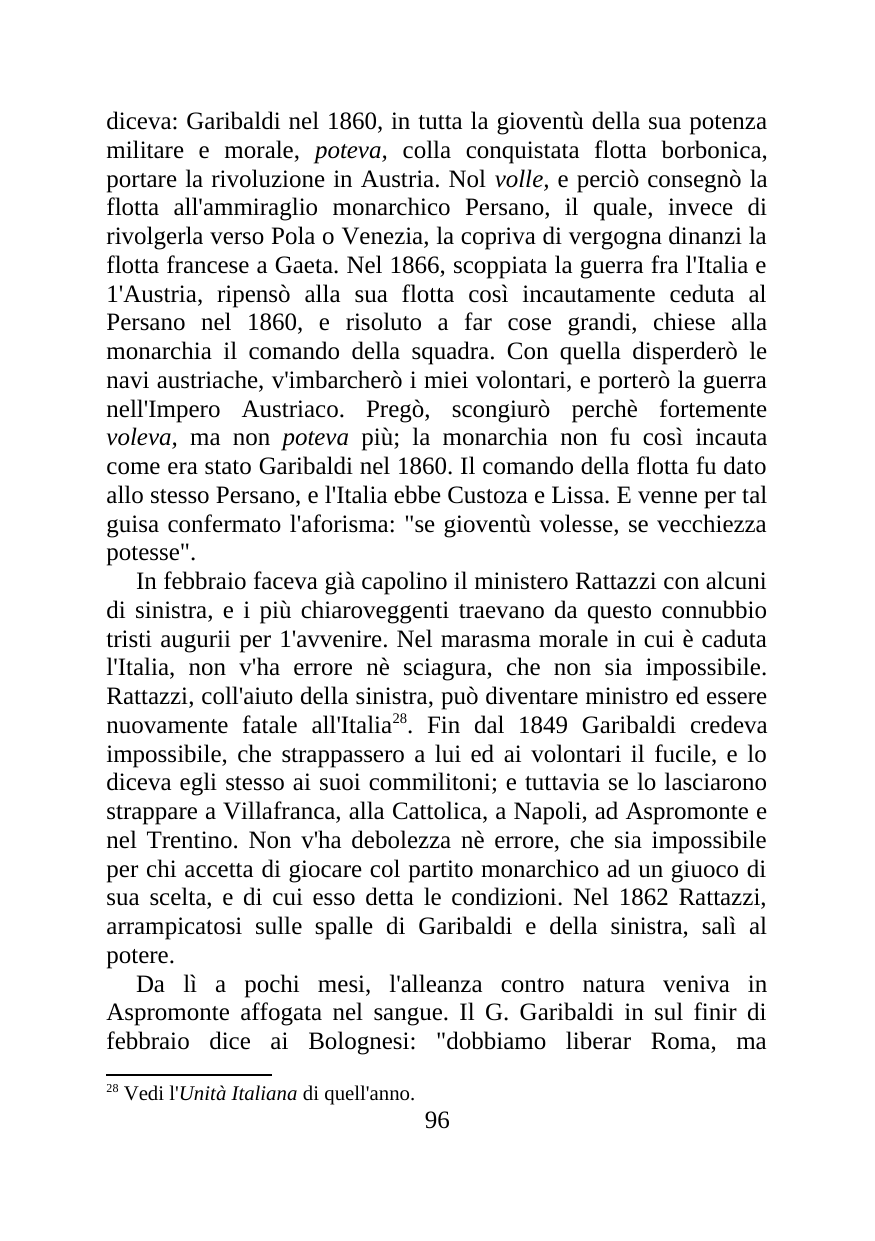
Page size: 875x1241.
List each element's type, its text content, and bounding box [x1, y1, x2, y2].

text diceva: Garibaldi nel 1860, in tutta la gioventù della sua potenza militare e morale, poteva, colla conquistata flotta borbonica, portare la rivoluzione in Austria. Nol volle, e perciò consegnò la flotta all'ammiraglio monarchico Persano, il quale, invece di rivolgerla verso Pola o Venezia, la copriva di vergogna dinanzi la flotta francese a Gaeta. Nel 1866, scoppiata la guerra fra l'Italia e 1'Austria, ripensò alla sua flotta così incautamente ceduta al Persano nel 1860, e risoluto a far cose grandi, chiese alla monarchia il comando della squadra. Con quella disperderò le navi austriache, v'imbarcherò i miei volontari, e porterò la guerra nell'Impero Austriaco. Pregò, scongiurò perchè fortemente voleva, ma non poteva più; la monarchia non fu così incauta come era stato Garibaldi nel 1860. Il comando della flotta fu dato allo stesso Persano, e l'Italia ebbe Custoza e Lissa. E venne per tal guisa confermato l'aforisma: "se gioventù volesse, se vecchiezza potesse". [106, 106, 768, 566]
text Da lì a pochi mesi, l'alleanza contro natura veniva in Aspromonte affogata nel sangue. Il G. Garibaldi in sul finir di febbraio dice ai Bolognesi: "dobbiamo liberar Roma, ma [106, 969, 768, 1055]
text Vedi l'Unità Italiana di quell'anno. [106, 1081, 768, 1105]
text In febbraio faceva già capolino il ministero Rattazzi con alcuni di sinistra, e i più chiaroveggenti traevano da questo connubbio tristi augurii per 1'avvenire. Nel marasma morale in cui è caduta l'Italia, non v'ha errore nè sciagura, che non sia impossibile. Rattazzi, coll'aiuto della sinistra, può diventare ministro ed essere nuovamente fatale all'Italia. Fin dal 1849 Garibaldi credeva impossibile, che strappassero a lui ed ai volontari il fucile, e lo diceva egli stesso ai suoi commilitoni; e tuttavia se lo lasciarono strappare a Villafranca, alla Cattolica, a Napoli, ad Aspromonte e nel Trentino. Non v'ha debolezza nè errore, che sia impossibile per chi accetta di giocare col partito monarchico ad un giuoco di sua scelta, e di cui esso detta le condizioni. Nel 1862 Rattazzi, arrampicatosi sulle spalle di Garibaldi e della sinistra, salì al potere. [106, 566, 768, 969]
